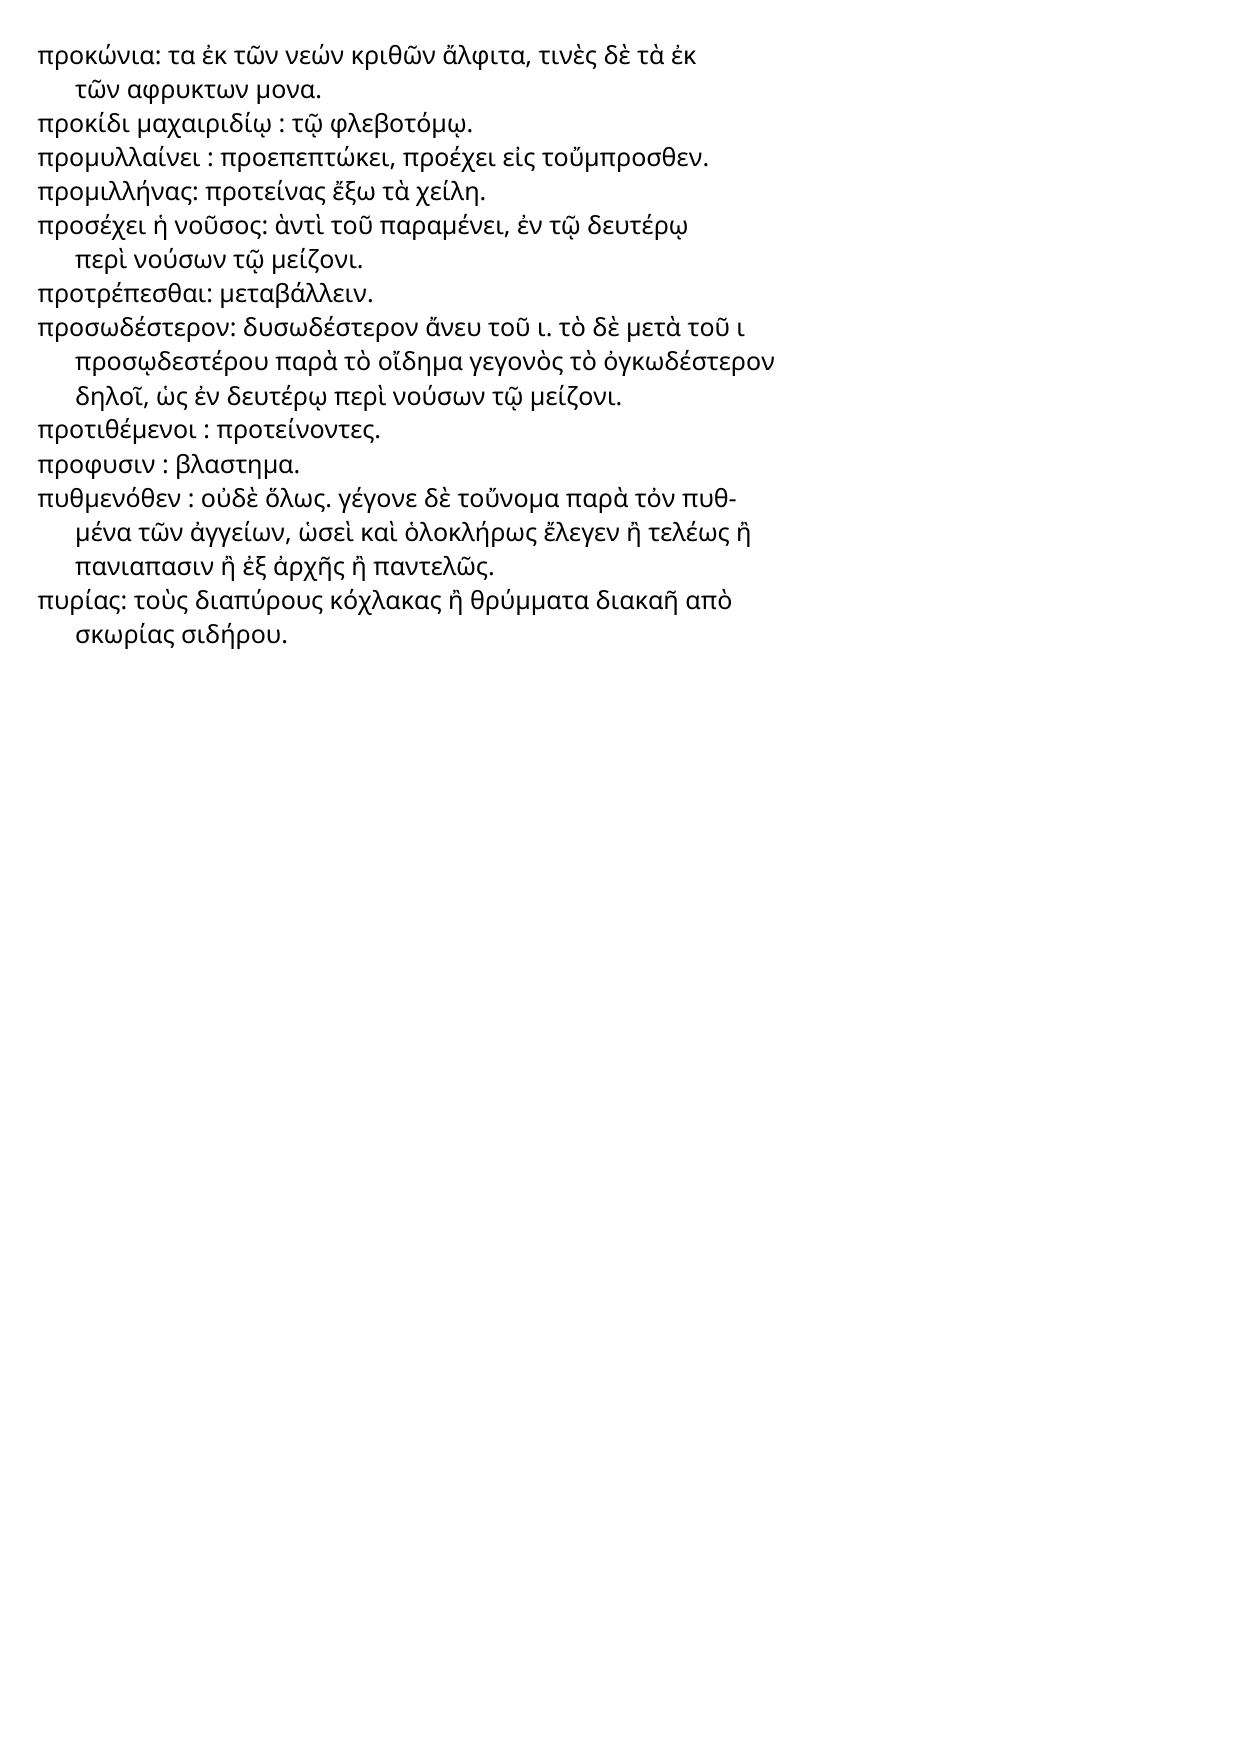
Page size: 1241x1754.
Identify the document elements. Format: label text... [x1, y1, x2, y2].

text προμυλλαίνει : προεπεπτώκει, προέχει εἰς τοὔμπροσθεν. [37, 140, 1203, 174]
text πυθμενόθεν : οὐδὲ ὅλως. γέγονε δὲ τοὔνομα παρὰ τὀν πυθ- μένα τῶν ἀγγείων, ὡσεὶ καὶ ὁλοκλήρως ἔλεγεν ἢ τελέως ἢ πανιαπασιν ἢ ἐξ ἀρχῆς ἢ παντελῶς. [37, 480, 1203, 582]
text προτιθέμενοι : προτείνοντες. [37, 412, 1203, 446]
text προκώνια: τα ἐκ τῶν νεών κριθῶν ἄλφιτα, τινὲς δὲ τὰ ἐκ τῶν αφρυκτων μονα. [37, 37, 1203, 106]
text πυρίας: τοὺς διαπύρους κόχλακας ἢ θρύμματα διακαῆ απὸ σκωρίας σιδήρου. [37, 582, 1203, 651]
text προμιλλήνας: προτείνας ἔξω τὰ χείλη. [37, 174, 1203, 208]
text προκίδι μαχαιριδίῳ : τῷ φλεβοτόμῳ. [37, 106, 1203, 140]
text προσέχει ἡ νοῦσος: ὰντὶ τοῦ παραμένει, ἐν τῷ δευτέρῳ περὶ νούσων τῷ μείζονι. [37, 208, 1203, 276]
text προσωδέστερον: δυσωδέστερον ἄνευ τοῦ ι. τὸ δὲ μετὰ τοῦ ι προσῳδεστέρου παρὰ τὸ οἴδημα γεγονὸς τὸ ὀγκωδέστερον δηλοῖ, ὡς ἐν δευτέρῳ περὶ νούσων τῷ μείζονι. [37, 310, 1203, 412]
text προτρέπεσθαι: μεταβάλλειν. [37, 276, 1203, 310]
text προφυσιν : βλαστημα. [37, 446, 1203, 480]
